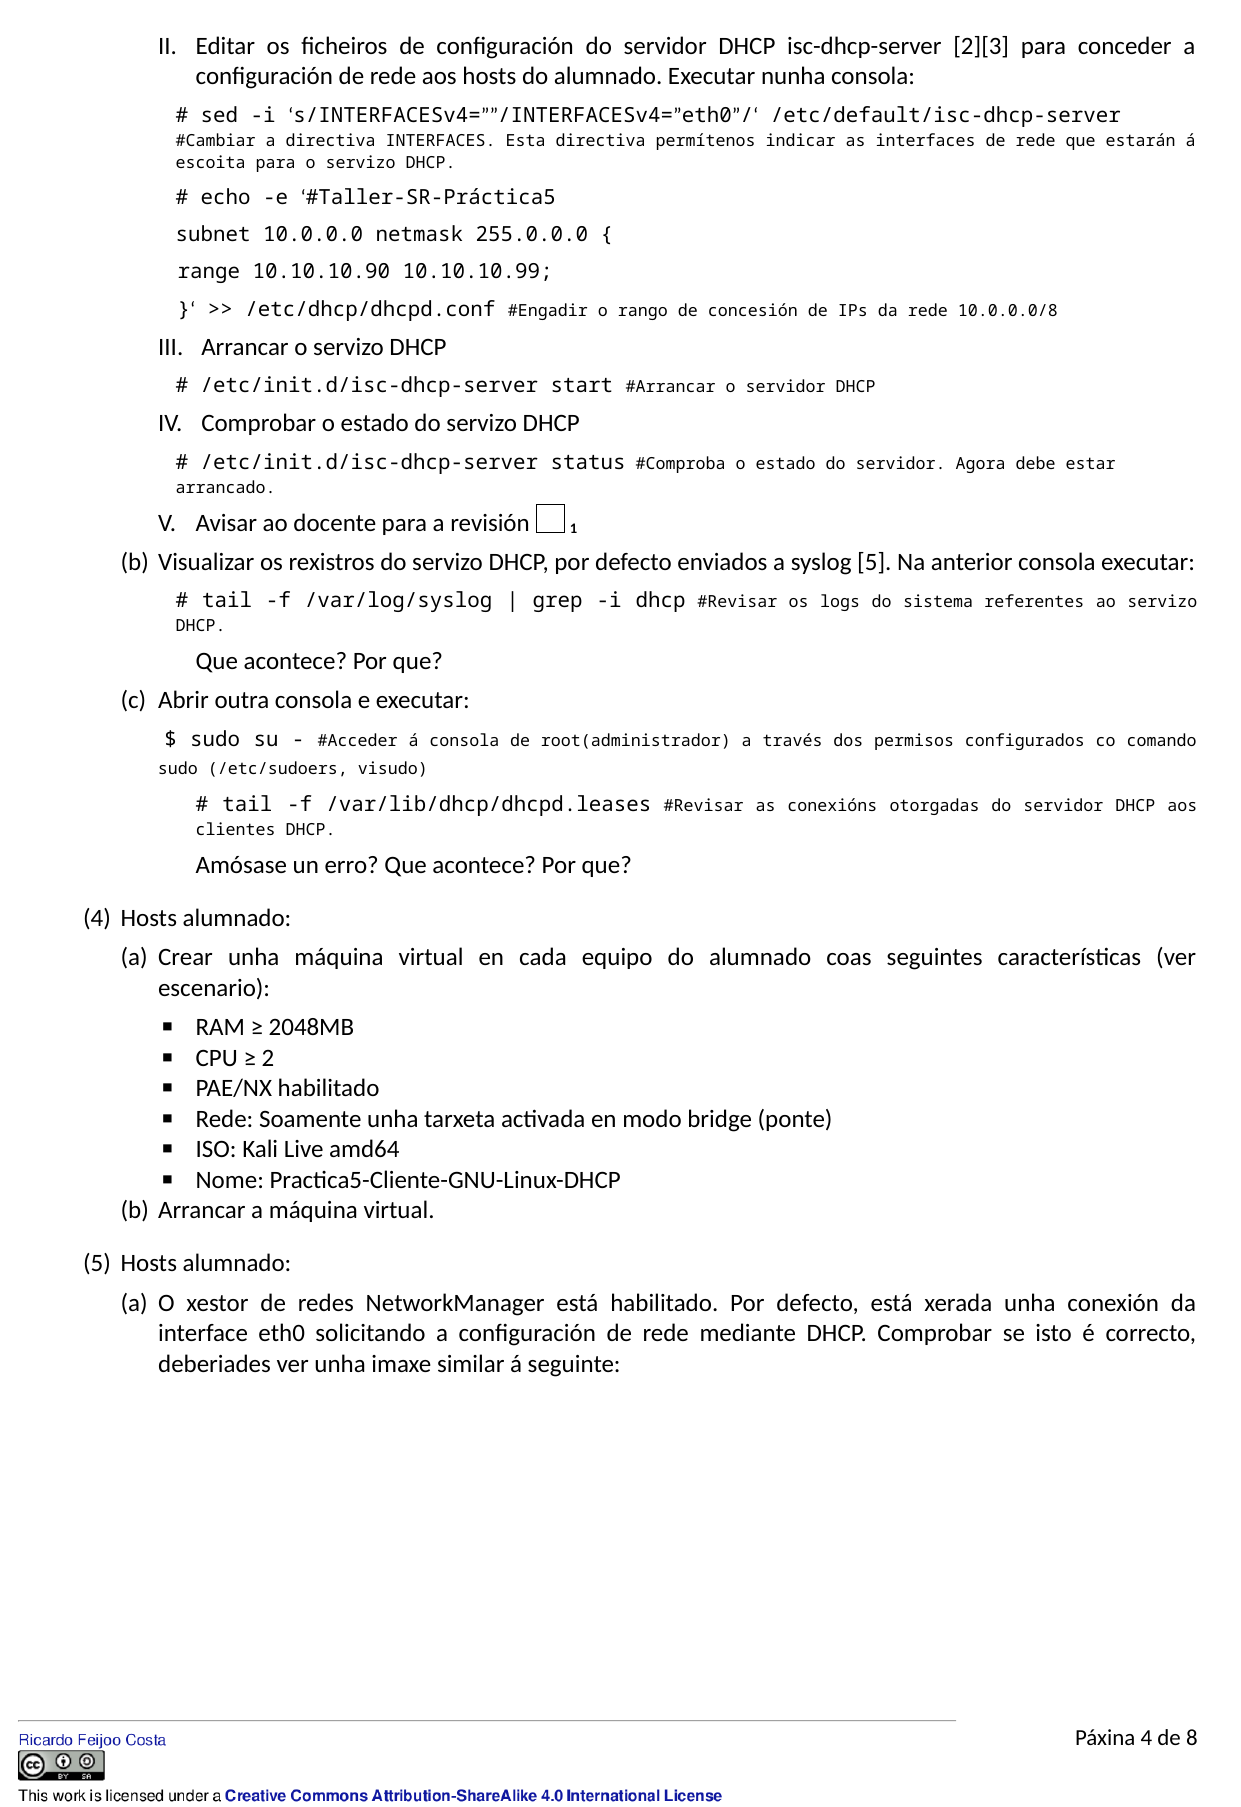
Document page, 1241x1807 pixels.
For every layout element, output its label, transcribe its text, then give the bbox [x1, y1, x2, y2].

list CPU ≥ 2 [158, 1042, 1197, 1072]
list Que acontece? Por que? [158, 645, 1197, 676]
list O xestor de redes NetworkManager está habilitado. Por defecto, está xerada unha conexión da interface eth0 solicitando a configuración de rede mediante DHCP. Comprobar se isto é correcto, deberiades ver unha imaxe similar á seguinte: [120, 1287, 1197, 1378]
list subnet 10.0.0.0 netmask 255.0.0.0 { [140, 219, 1197, 248]
list PAE/NX habilitado [158, 1072, 1197, 1103]
list ISO: Kali Live amd64 [158, 1133, 1197, 1164]
picture [8, 1715, 957, 1806]
list Nome: Practica5-Cliente-GNU-Linux-DHCP [158, 1164, 1197, 1194]
list Hosts alumnado: [83, 1248, 1197, 1278]
list range 10.10.10.90 10.10.10.99; [140, 257, 1197, 285]
list # /etc/init.d/isc-dhcp-server status #Comproba o estado do servidor. Agora debe estar arrancado. [140, 447, 1197, 498]
list # tail -f /var/log/syslog | grep -i dhcp #Revisar os logs do sistema referentes ao servizo DHCP. [140, 585, 1197, 636]
list # sed -i ‘s/INTERFACESv4=””/INTERFACESv4=”eth0”/‘ /etc/default/isc-dhcp-server #Cambiar a directiva INTERFACES. Esta directiva permítenos indicar as interfaces de rede que estarán á escoita para o servizo DHCP. [140, 100, 1197, 173]
list Amósase un erro? Que acontece? Por que? [158, 849, 1197, 880]
list Arrancar a máquina virtual. [120, 1194, 1197, 1225]
list Crear unha máquina virtual en cada equipo do alumnado coas seguintes características (ver escenario): [120, 942, 1197, 1003]
list Avisar ao docente para a revisión 1 [158, 507, 1197, 537]
list $ sudo su - #Acceder á consola de root(administrador) a través dos permisos configurados co comando sudo (/etc/sudoers, visudo) [122, 724, 1197, 781]
list Abrir outra consola e executar: [120, 684, 1197, 715]
list RAM ≥ 2048MB [158, 1011, 1197, 1042]
list }‘ >> /etc/dhcp/dhcpd.conf #Engadir o rango de concesión de IPs da rede 10.0.0.0/8 [140, 294, 1197, 322]
list Hosts alumnado: [83, 902, 1197, 933]
list # /etc/init.d/isc-dhcp-server start #Arrancar o servidor DHCP [140, 370, 1197, 399]
list # tail -f /var/lib/dhcp/dhcpd.leases #Revisar as conexións otorgadas do servidor DHCP aos clientes DHCP. [158, 789, 1197, 840]
list Visualizar os rexistros do servizo DHCP, por defecto enviados a syslog [5]. Na anterior consola executar: [120, 546, 1197, 576]
list Arrancar o servizo DHCP [158, 331, 1197, 362]
list Rede: Soamente unha tarxeta activada en modo bridge (ponte) [158, 1103, 1197, 1133]
list Editar os ficheiros de configuración do servidor DHCP isc-dhcp-server [2][3] para conceder a configuración de rede aos hosts do alumnado. Executar nunha consola: [158, 30, 1197, 91]
list Comprobar o estado do servizo DHCP [158, 407, 1197, 438]
list # echo -e ‘#Taller-SR-Práctica5 [140, 182, 1197, 211]
